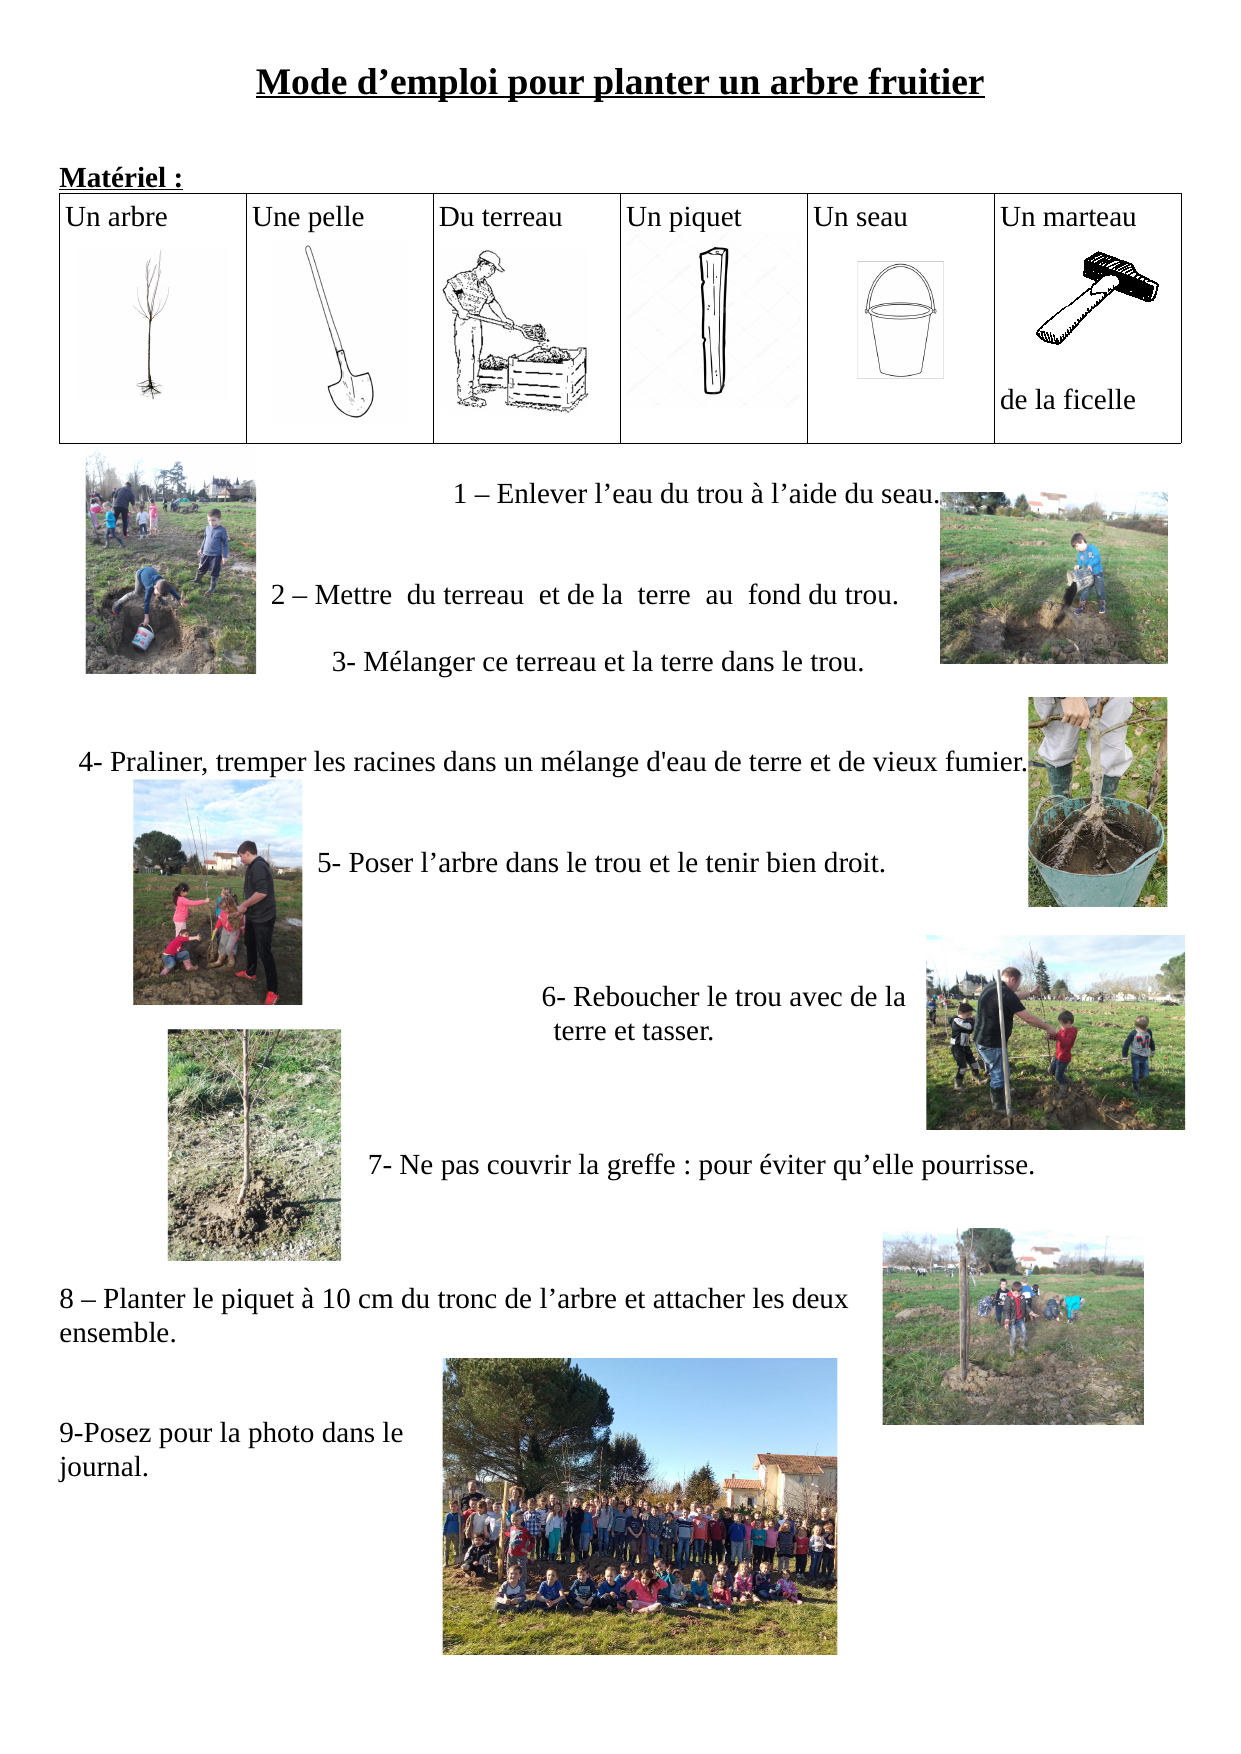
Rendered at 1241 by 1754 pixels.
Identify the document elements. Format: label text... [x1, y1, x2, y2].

picture [168, 1030, 341, 1260]
table_header Du terreau [434, 194, 620, 443]
picture [134, 780, 303, 1005]
picture [625, 232, 802, 409]
picture [926, 935, 1186, 1130]
text 8 – Planter le piquet à 10 cm du tronc de l’arbre et attacher les deux ensemble. [59, 1281, 882, 1348]
picture [857, 261, 944, 379]
text 1 – Enlever l’eau du trou à l’aide du seau. [257, 476, 1181, 510]
picture [86, 447, 257, 674]
picture [940, 492, 1168, 664]
picture [78, 247, 230, 400]
text [1144, 1281, 1181, 1348]
text [59, 1147, 167, 1181]
text Matériel : [59, 160, 1181, 193]
text 2 – Mettre du terreau et de la terre au fond du trou. [257, 577, 940, 610]
picture [272, 236, 407, 427]
text 5- Poser l’arbre dans le trou et le tenir bien droit. [303, 845, 1028, 879]
text 9-Posez pour la photo dans le journal. [59, 1415, 442, 1482]
text Mode d’emploi pour planter un arbre fruitier [59, 59, 1181, 102]
text [838, 1415, 1181, 1482]
table_header Un seau [808, 194, 994, 443]
text [59, 476, 85, 510]
text 4- Praliner, tremper les racines dans un mélange d'eau de terre et de vieux fumier. [59, 744, 1028, 778]
table_header Un piquet [621, 194, 807, 443]
text 7- Ne pas couvrir la greffe : pour éviter qu’elle pourrisse. [342, 1147, 1181, 1181]
table_header Un arbre [60, 194, 246, 443]
table_header Une pelle [247, 194, 433, 443]
text [59, 845, 133, 879]
picture [1012, 232, 1163, 382]
text 6- Reboucher le trou avec de la terre et tasser. [59, 979, 926, 1046]
picture [442, 1358, 838, 1655]
picture [442, 249, 590, 414]
table_header Un marteau de la ficelle [995, 194, 1181, 443]
text 3- Mélanger ce terreau et la terre dans le trou. [59, 644, 1181, 677]
picture [1028, 697, 1168, 907]
picture [882, 1228, 1144, 1425]
